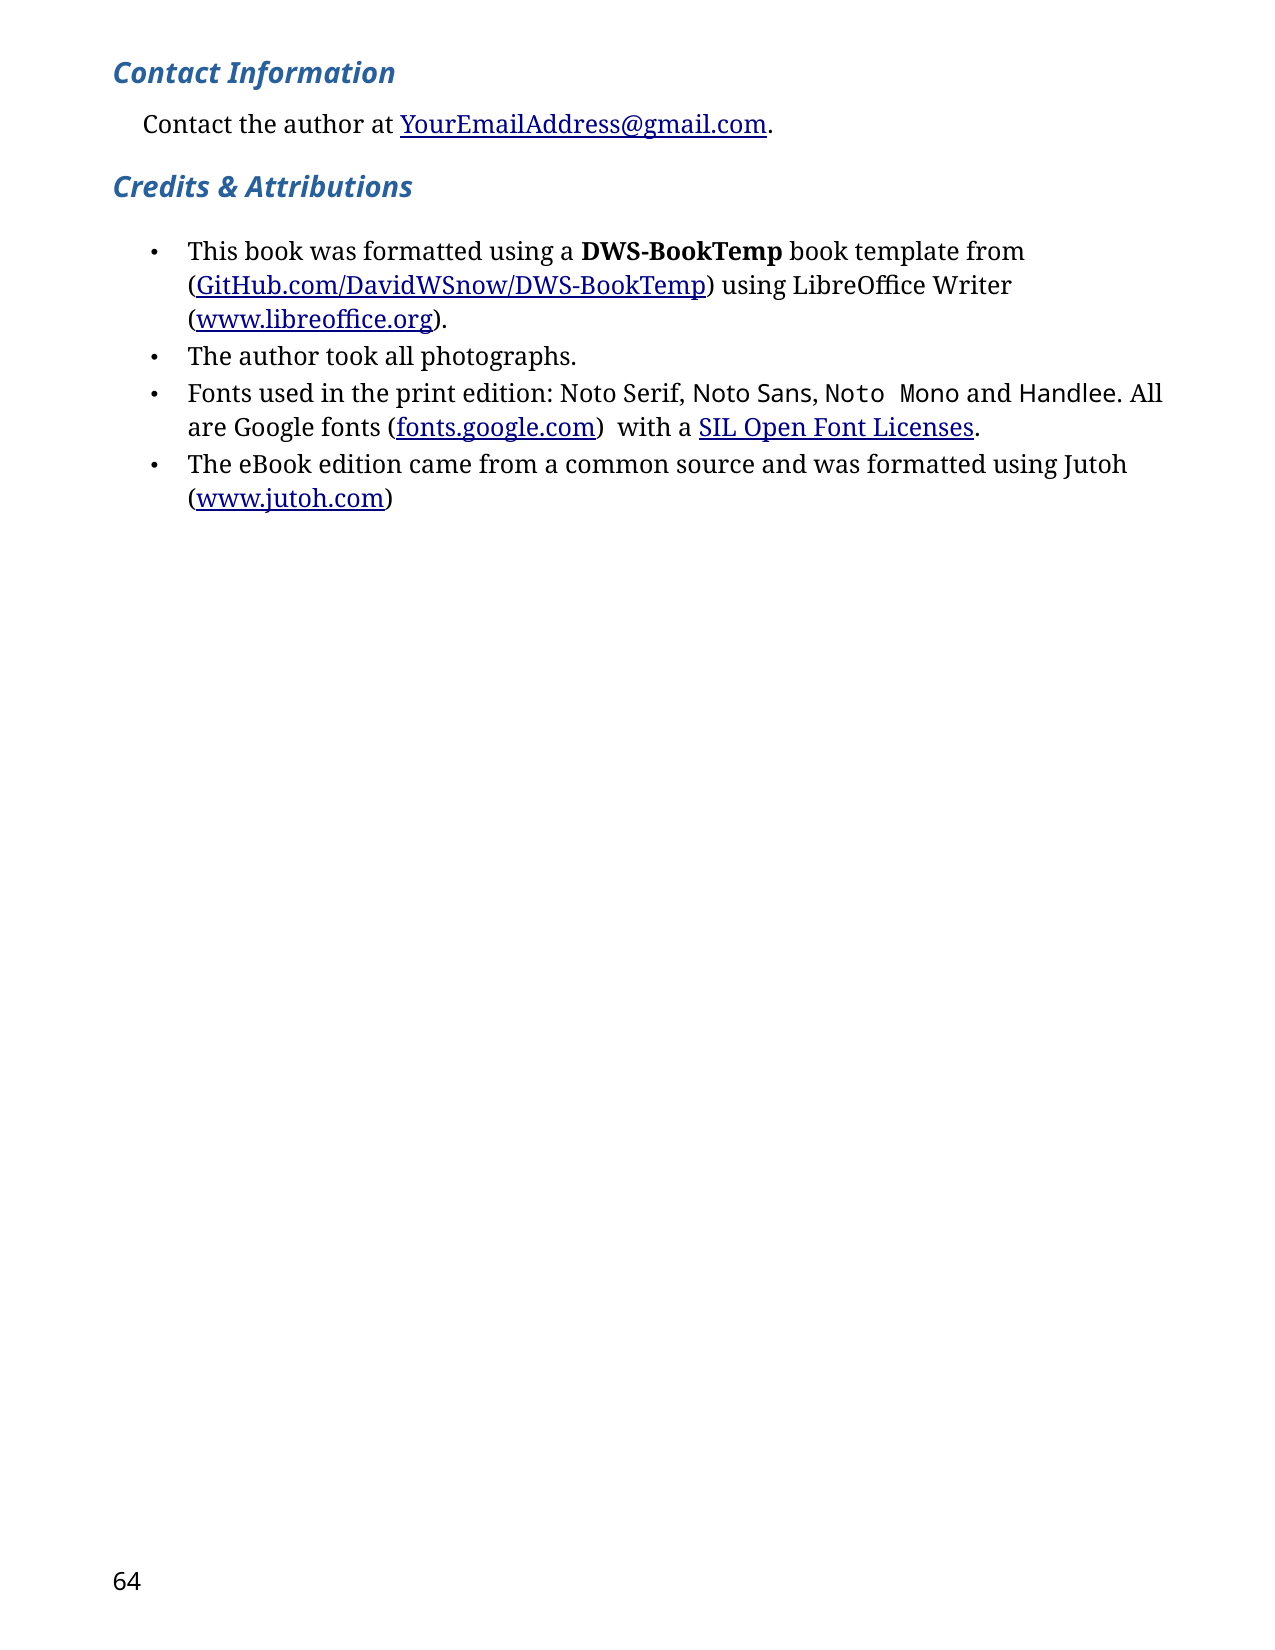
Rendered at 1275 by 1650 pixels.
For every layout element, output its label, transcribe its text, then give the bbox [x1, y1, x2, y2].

subtitle Contact Information [112, 52, 1181, 92]
list The author took all photographs. [150, 338, 1181, 372]
text Contact the author at YourEmailAddress@gmail.com. [112, 107, 1181, 141]
list Fonts used in the print edition: Noto Serif, Noto Sans, Noto Mono and Handlee. All are Google fonts (fonts.google.com) with a SIL Open Font Licenses. [150, 376, 1181, 444]
list This book was formatted using a DWS-BookTemp book template from (GitHub.com/DavidWSnow/DWS-BookTemp) using LibreOffice Writer (www.libreoffice.org). [150, 233, 1181, 335]
subtitle Credits & Attributions [112, 167, 1181, 206]
list The eBook edition came from a common source and was formatted using Jutoh (www.jutoh.com) [150, 447, 1181, 515]
